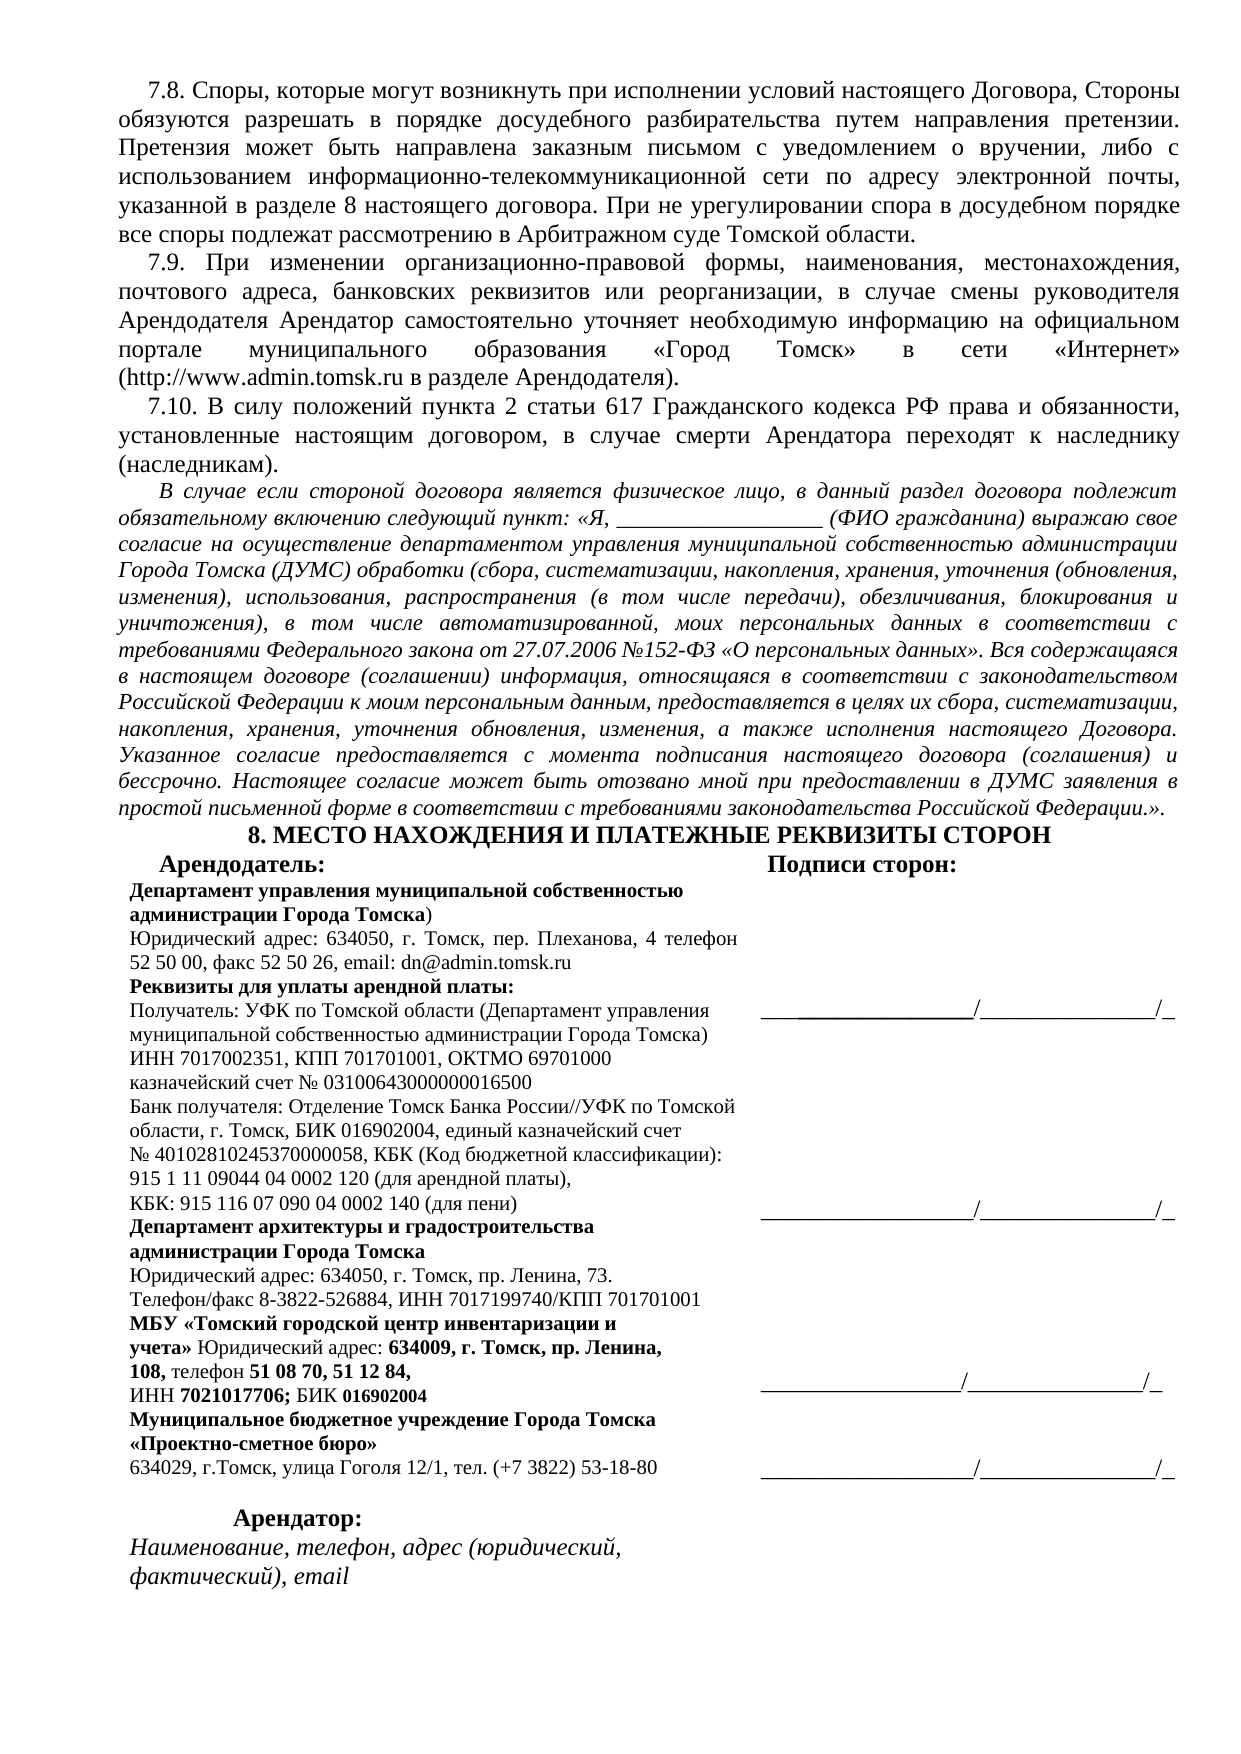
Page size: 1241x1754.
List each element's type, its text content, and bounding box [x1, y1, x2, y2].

text 8. МЕСТО НАХОЖДЕНИЯ И ПЛАТЕЖНЫЕ РЕКВИЗИТЫ СТОРОН [118, 820, 1181, 849]
table_header Арендодатель: Департамент управления муниципальной собственностью администрации Города Томска) Юридический адрес: 634050, г. Томск, пер. Плеханова, 4 телефон 52 50 00, факс 52 50 26, email: dn@admin.tomsk.ru Реквизиты для уплаты арендной платы: Получатель: УФК по Томской области (Департамент управления муниципальной собственностью администрации Города Томска) ИНН 7017002351, КПП 701701001, ОКТМО 69701000 казначейский счет № 03100643000000016500 Банк получателя: Отделение Томск Банка России//УФК по Томской области, г. Томск, БИК 016902004, единый казначейский счет № 40102810245370000058, КБК (Код бюджетной классификации): 915 1 11 09044 04 0002 120 (для арендной платы), КБК: 915 116 07 090 04 0002 140 (для пени) Департамент архитектуры и градостроительства администрации Города Томска Юридический адрес: 634050, г. Томск, пр. Ленина, 73. Телефон/факс 8-3822-526884, ИНН 7017199740/КПП 701701001 МБУ «Томский городской центр инвентаризации и учета» Юридический адрес: 634009, г. Томск, пр. Ленина, 108, телефон 51 08 70, 51 12 84, ИНН 7021017706; БИК 016902004 Муниципальное бюджетное учреждение Города Томска «Проектно-сметное бюро» 634029, г.Томск, улица Гоголя 12/1, тел. (+7 3822) 53-18-80 Арендатор: Наименование, телефон, адрес (юридический, фактический), email [118, 849, 749, 1589]
text В случае если стороной договора является физическое лицо, в данный раздел договора подлежит обязательному включению следующий пункт: «Я, __________________ (ФИО гражданина) выражаю свое согласие на осуществление департаментом управления муниципальной собственностью администрации Города Томска (ДУМС) обработки (сбора, систематизации, накопления, хранения, уточнения (обновления, изменения), использования, распространения (в том числе передачи), обезличивания, блокирования и уничтожения), в том числе автоматизированной, моих персональных данных в соответствии с требованиями Федерального закона от 27.07.2006 №152-ФЗ «О персональных данных». Вся содержащаяся в настоящем договоре (соглашении) информация, относящаяся в соответствии с законодательством Российской Федерации к моим персональным данным, предоставляется в целях их сбора, систематизации, накопления, хранения, уточнения обновления, изменения, а также исполнения настоящего Договора. Указанное согласие предоставляется с момента подписания настоящего договора (соглашения) и бессрочно. Настоящее согласие может быть отозвано мной при предоставлении в ДУМС заявления в простой письменной форме в соответствии с требованиями законодательства Российской Федерации.». [118, 477, 1181, 820]
text 7.9. При изменении организационно-правовой формы, наименования, местонахождения, почтового адреса, банковских реквизитов или реорганизации, в случае смены руководителя Арендодателя Арендатор самостоятельно уточняет необходимую информацию на официальном портале муниципального образования «Город Томск» в сети «Интернет» (http://www.admin.tomsk.ru в разделе Арендодателя). [118, 247, 1181, 391]
text 7.10. В силу положений пункта 2 статьи 617 Гражданского кодекса РФ права и обязанности, установленные настоящим договором, в случае смерти Арендатора переходят к наследнику (наследникам). [118, 391, 1181, 477]
table_header Подписи сторон: _________________/______________/_ _________________/______________/_ ________________/______________/_ _________________/______________/_ [750, 849, 1193, 1589]
text 7.8. Споры, которые могут возникнуть при исполнении условий настоящего Договора, Стороны обязуются разрешать в порядке досудебного разбирательства путем направления претензии. Претензия может быть направлена заказным письмом с уведомлением о вручении, либо с использованием информационно-телекоммуникационной сети по адресу электронной почты, указанной в разделе 8 настоящего договора. При не урегулировании спора в досудебном порядке все споры подлежат рассмотрению в Арбитражном суде Томской области. [118, 75, 1181, 247]
